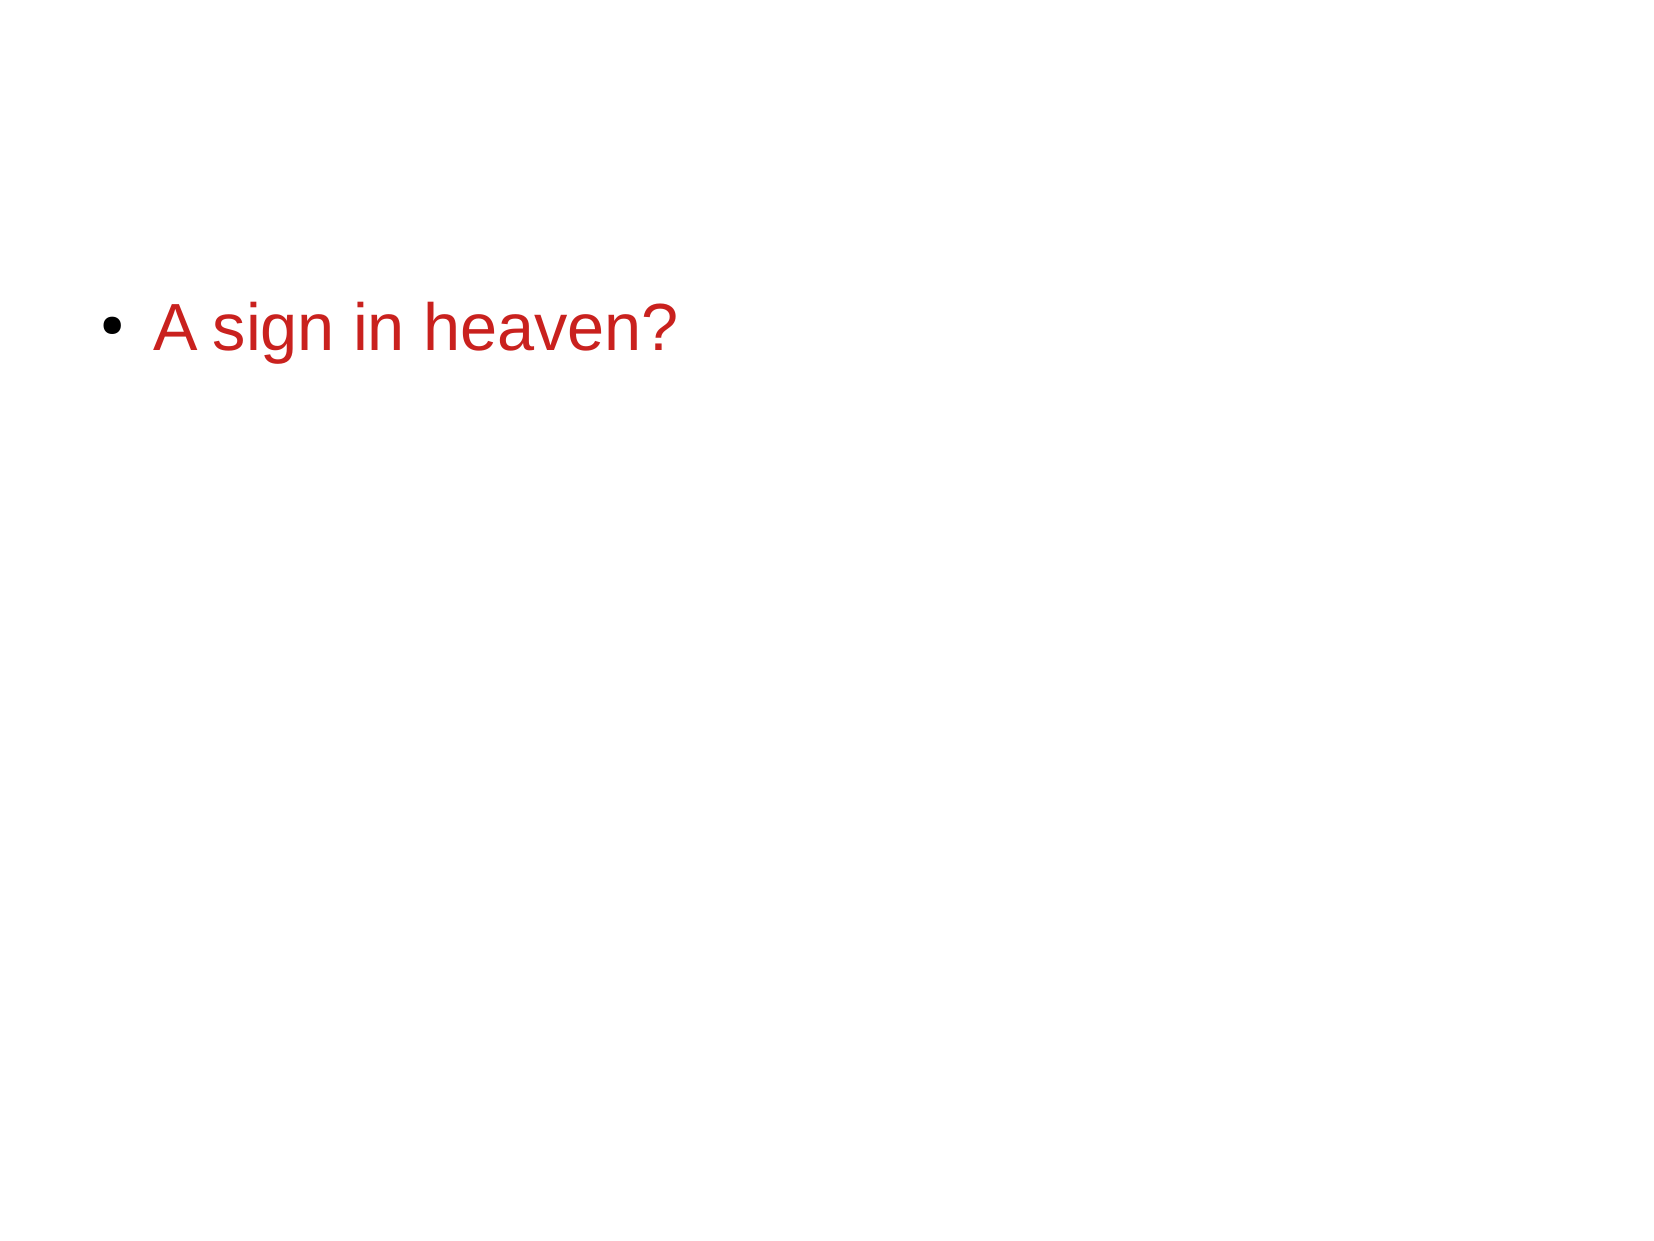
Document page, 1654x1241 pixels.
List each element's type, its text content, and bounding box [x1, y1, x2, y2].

list A sign in heaven? [82, 290, 1571, 1010]
